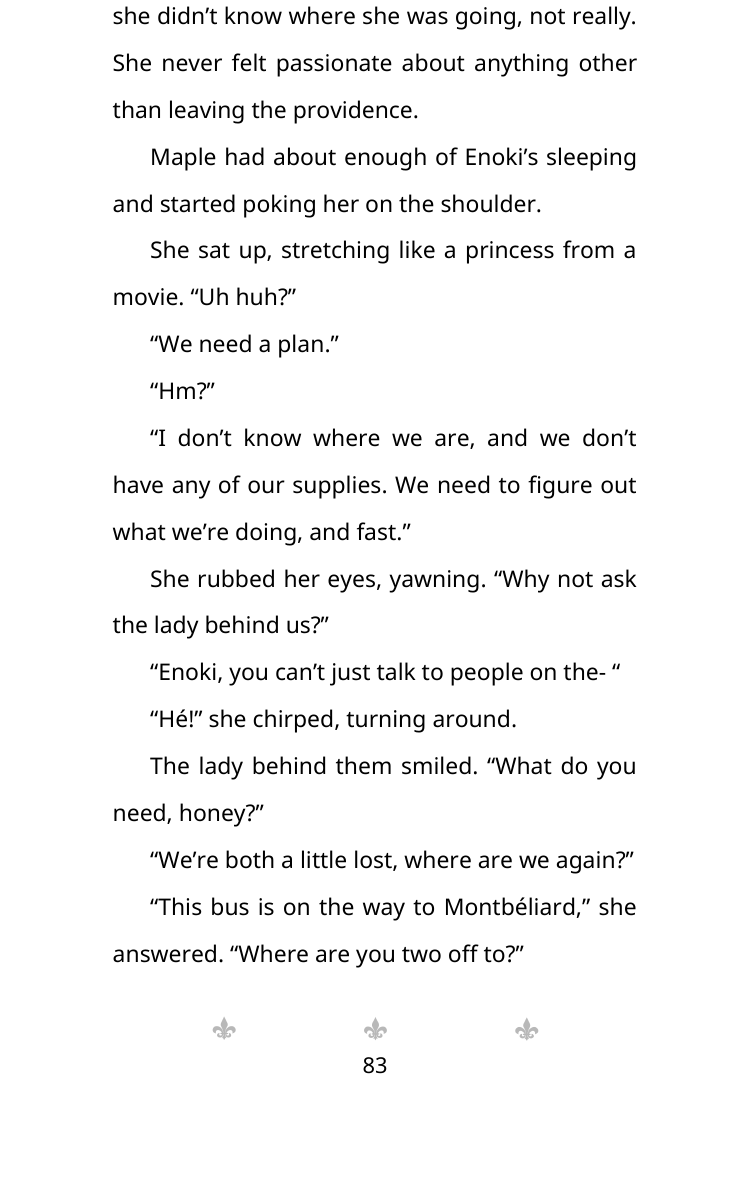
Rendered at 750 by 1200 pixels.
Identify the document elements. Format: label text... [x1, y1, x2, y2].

text “Hé!” she chirped, turning around. [112, 703, 637, 734]
text She sat up, stretching like a princess from a movie. “Uh huh?” [112, 234, 637, 312]
text “This bus is on the way to Montbéliard,” she answered. “Where are you two off to?” [112, 891, 637, 969]
text She rubbed her eyes, yawning. “Why not ask the lady behind us?” [112, 562, 637, 641]
text “We need a plan.” [112, 328, 637, 359]
text Maple had about enough of Enoki’s sleeping and started poking her on the shoulder. [112, 141, 637, 219]
text “We’re both a little lost, where are we again?” [112, 844, 637, 875]
text The lady behind them smiled. “What do you need, honey?” [112, 750, 637, 828]
text “I don’t know where we are, and we don’t have any of our supplies. We need to figure out what we’re doing, and fast.” [112, 422, 637, 547]
text “Enoki, you can’t just talk to people on the- “ [112, 656, 637, 687]
text “Hm?” [112, 375, 637, 406]
text she didn’t know where she was going, not really. She never felt passionate about anything other than leaving the providence. [112, 0, 637, 125]
